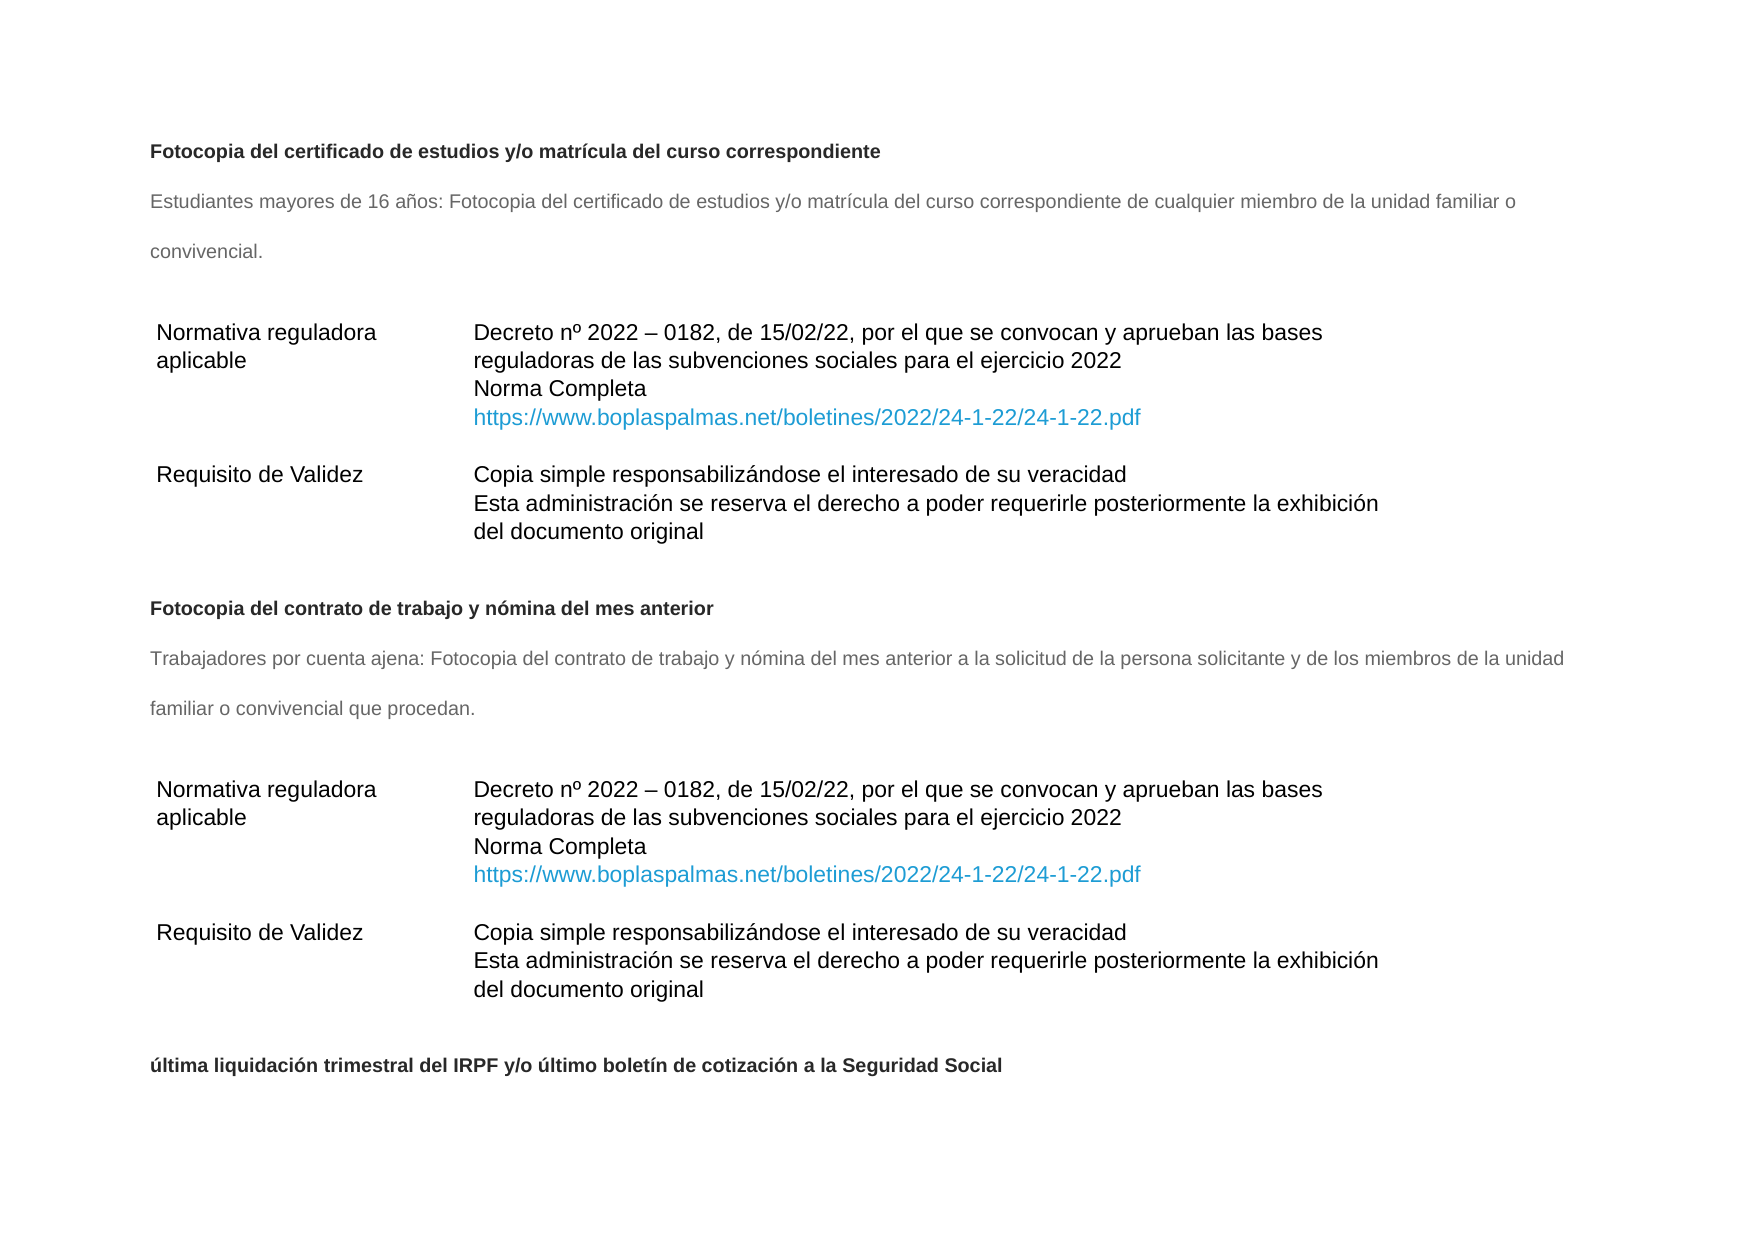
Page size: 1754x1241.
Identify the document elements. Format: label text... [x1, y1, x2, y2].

text Fotocopia del contrato de trabajo y nómina del mes anterior [150, 569, 1604, 619]
table_header Normativa reguladora aplicable [150, 312, 467, 455]
table_header Normativa reguladora aplicable [150, 770, 467, 912]
table_header Decreto nº 2022 – 0182, de 15/02/22, por el que se convocan y aprueban las bases reguladoras de las subvenciones sociales para el ejercicio 2022 Norma Completa https://www.boplaspalmas.net/boletines/2022/24-1-22/24-1-22.pdf [467, 312, 1403, 455]
table_cell Copia simple responsabilizándose el interesado de su veracidad Esta administración se reserva el derecho a poder requerirle posteriormente la exhibición del documento original [467, 913, 1403, 1027]
table_cell Copia simple responsabilizándose el interesado de su veracidad Esta administración se reserva el derecho a poder requerirle posteriormente la exhibición del documento original [467, 455, 1403, 569]
table_header Decreto nº 2022 – 0182, de 15/02/22, por el que se convocan y aprueban las bases reguladoras de las subvenciones sociales para el ejercicio 2022 Norma Completa https://www.boplaspalmas.net/boletines/2022/24-1-22/24-1-22.pdf [467, 770, 1403, 912]
table_cell Requisito de Validez [150, 913, 467, 1027]
text última liquidación trimestral del IRPF y/o último boletín de cotización a la Seguridad Social [150, 1027, 1604, 1077]
text Fotocopia del certificado de estudios y/o matrícula del curso correspondiente [150, 112, 1604, 162]
text Estudiantes mayores de 16 años: Fotocopia del certificado de estudios y/o matrícula del curso correspondiente de cualquier miembro de la unidad familiar o convivencial. [150, 162, 1604, 262]
text Trabajadores por cuenta ajena: Fotocopia del contrato de trabajo y nómina del mes anterior a la solicitud de la persona solicitante y de los miembros de la unidad familiar o convivencial que procedan. [150, 619, 1604, 719]
table_cell Requisito de Validez [150, 455, 467, 569]
